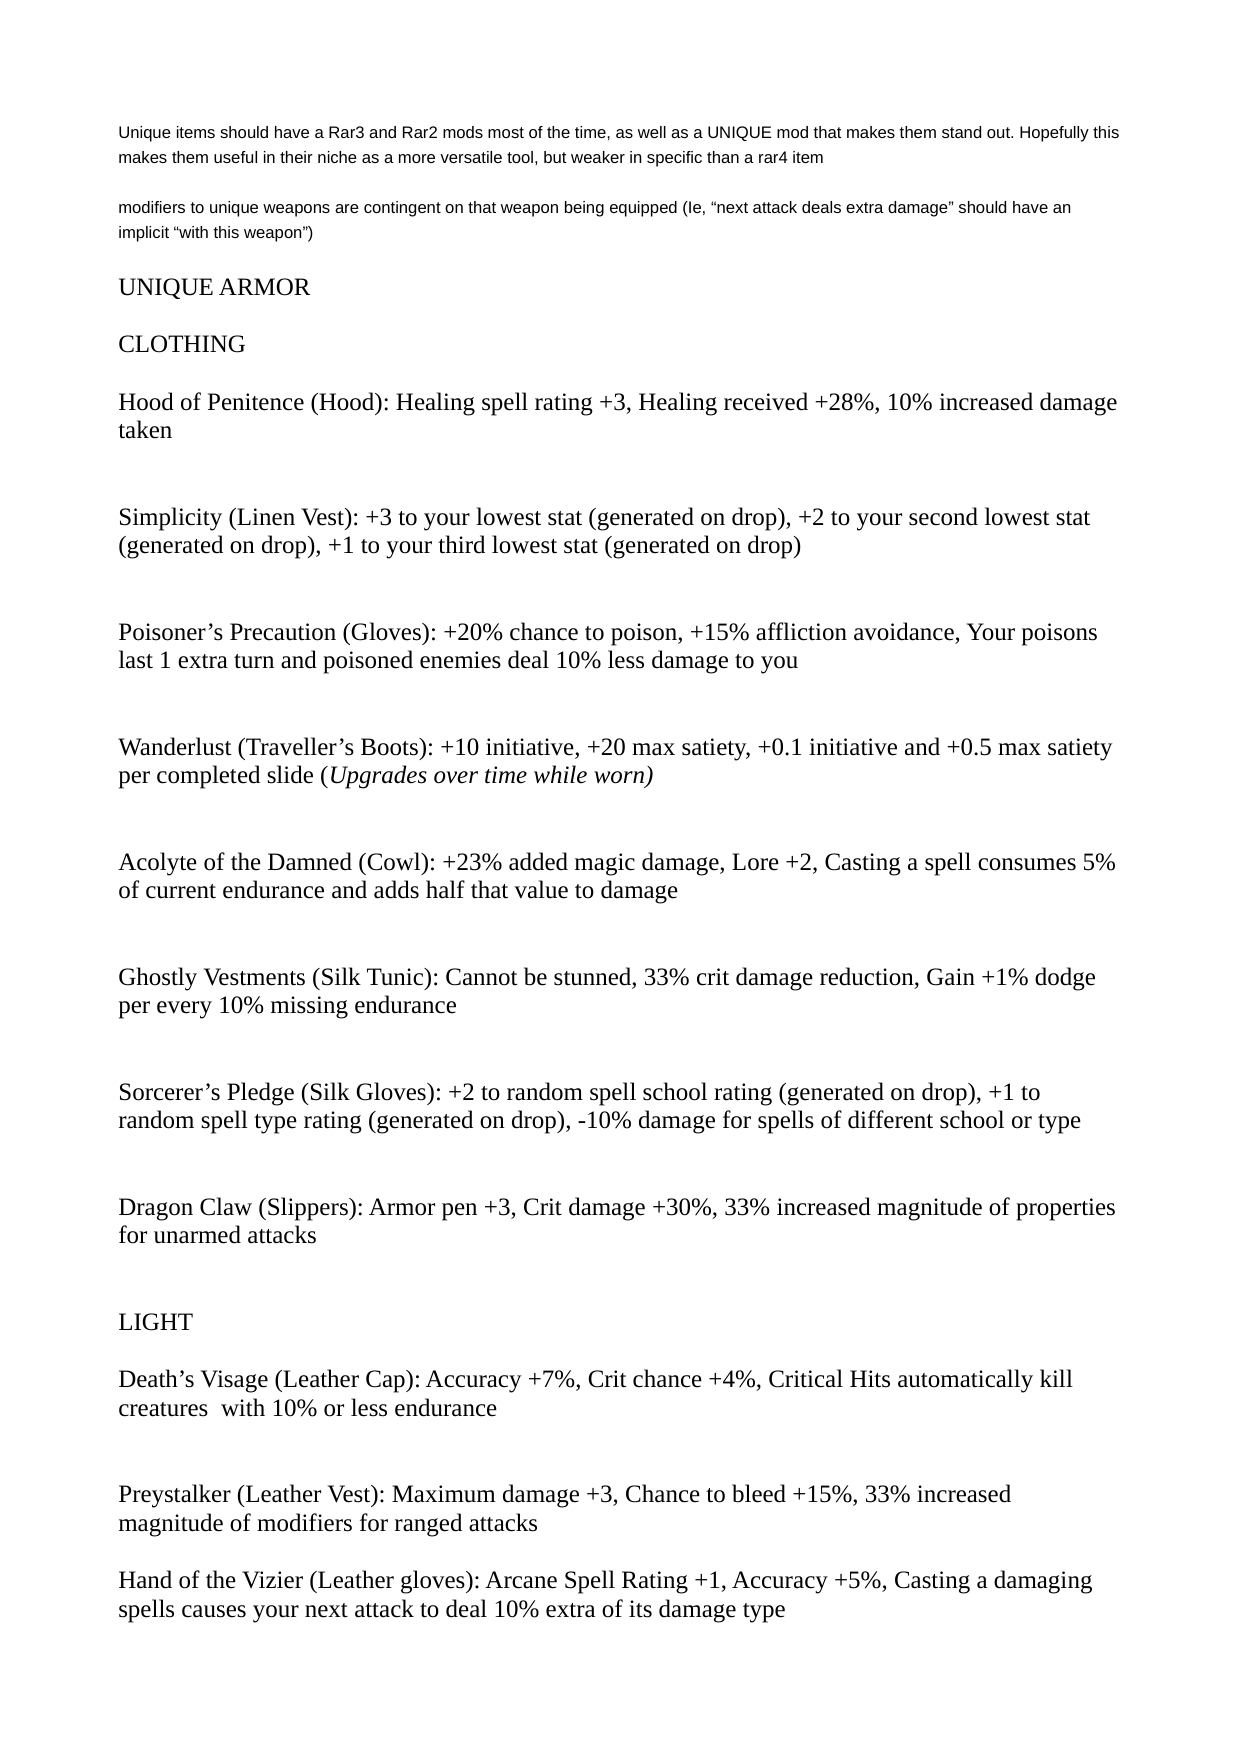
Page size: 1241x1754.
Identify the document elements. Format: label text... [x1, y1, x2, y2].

text LIGHT [118, 1307, 1122, 1336]
text CLOTHING [118, 329, 1122, 358]
text Sorcerer’s Pledge (Silk Gloves): +2 to random spell school rating (generated on drop), +1 to random spell type rating (generated on drop), -10% damage for spells of different school or type [118, 1077, 1122, 1134]
text Poisoner’s Precaution (Gloves): +20% chance to poison, +15% affliction avoidance, Your poisons last 1 extra turn and poisoned enemies deal 10% less damage to you [118, 617, 1122, 674]
text modifiers to unique weapons are contingent on that weapon being equipped (Ie, “next attack deals extra damage” should have an implicit “with this weapon”) [118, 193, 1122, 243]
text Wanderlust (Traveller’s Boots): +10 initiative, +20 max satiety, +0.1 initiative and +0.5 max satiety per completed slide (Upgrades over time while worn) [118, 732, 1122, 789]
text Death’s Visage (Leather Cap): Accuracy +7%, Crit chance +4%, Critical Hits automatically kill creatures with 10% or less endurance [118, 1364, 1122, 1422]
text Ghostly Vestments (Silk Tunic): Cannot be stunned, 33% crit damage reduction, Gain +1% dodge per every 10% missing endurance [118, 962, 1122, 1019]
text Simplicity (Linen Vest): +3 to your lowest stat (generated on drop), +2 to your second lowest stat (generated on drop), +1 to your third lowest stat (generated on drop) [118, 502, 1122, 559]
text UNIQUE ARMOR [118, 272, 1122, 301]
text Hand of the Vizier (Leather gloves): Arcane Spell Rating +1, Accuracy +5%, Casting a damaging spells causes your next attack to deal 10% extra of its damage type [118, 1566, 1122, 1623]
text Hood of Penitence (Hood): Healing spell rating +3, Healing received +28%, 10% increased damage taken [118, 387, 1122, 444]
text Preystalker (Leather Vest): Maximum damage +3, Chance to bleed +15%, 33% increased magnitude of modifiers for ranged attacks [118, 1479, 1122, 1537]
text Dragon Claw (Slippers): Armor pen +3, Crit damage +30%, 33% increased magnitude of properties for unarmed attacks [118, 1192, 1122, 1249]
text Unique items should have a Rar3 and Rar2 mods most of the time, as well as a UNIQUE mod that makes them stand out. Hopefully this makes them useful in their niche as a more versatile tool, but weaker in specific than a rar4 item [118, 118, 1122, 168]
text Acolyte of the Damned (Cowl): +23% added magic damage, Lore +2, Casting a spell consumes 5% of current endurance and adds half that value to damage [118, 847, 1122, 904]
